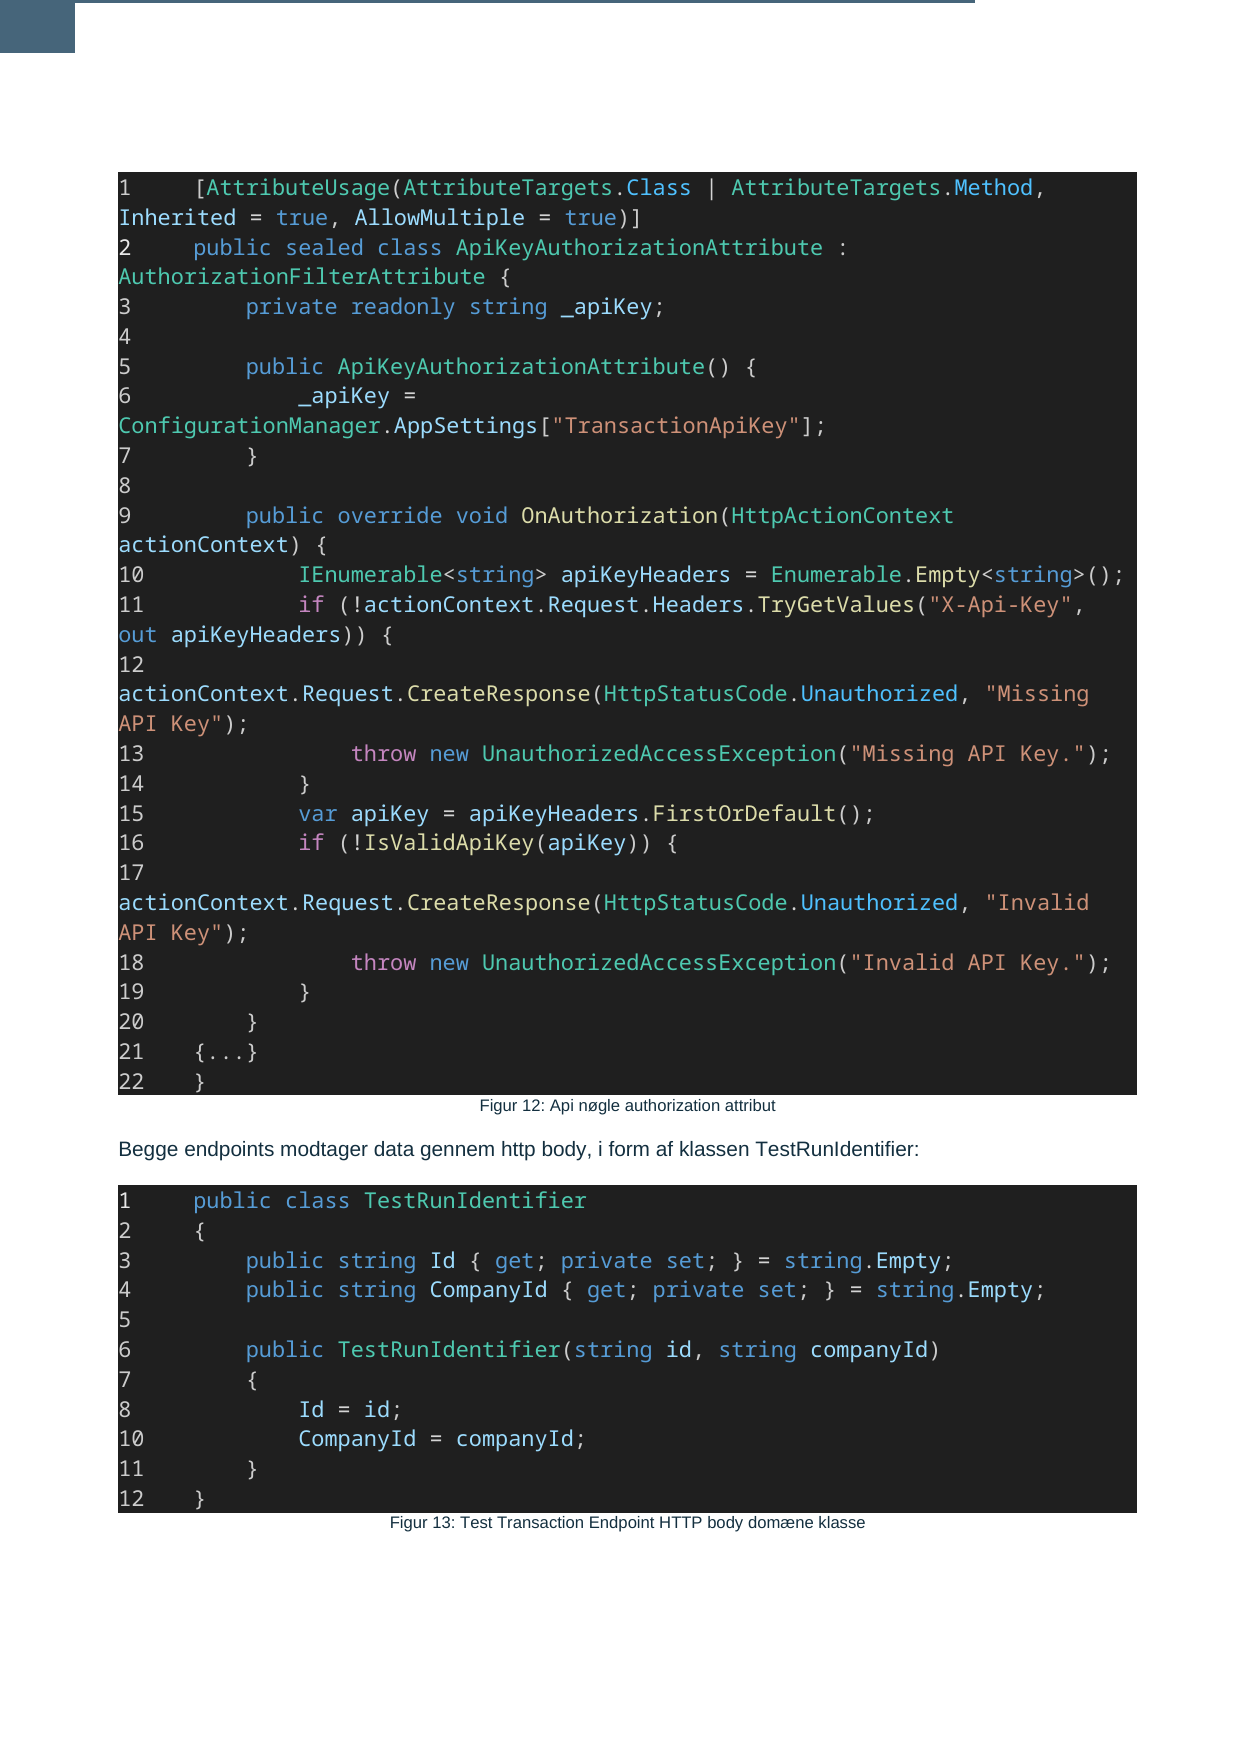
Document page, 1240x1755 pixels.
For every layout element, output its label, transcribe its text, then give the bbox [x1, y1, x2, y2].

text 16 if (!IsValidApiKey(apiKey)) { [118, 827, 1137, 857]
text 13 throw new UnauthorizedAccessException("Missing API Key."); [118, 738, 1137, 768]
text 10 CompanyId = companyId; [118, 1423, 1137, 1453]
text 11 } [118, 1453, 1137, 1483]
text 6 public TestRunIdentifier(string id, string companyId) [118, 1334, 1137, 1364]
text 4 public string CompanyId { get; private set; } = string.Empty; [118, 1274, 1137, 1304]
text 17 actionContext.Request.CreateResponse(HttpStatusCode.Unauthorized, "Invalid API Key"); [118, 857, 1137, 946]
text 10 IEnumerable<string> apiKeyHeaders = Enumerable.Empty<string>(); [118, 559, 1137, 589]
text Figur 12: Api nøgle authorization attribut [118, 1095, 1137, 1114]
text 15 var apiKey = apiKeyHeaders.FirstOrDefault(); [118, 797, 1137, 827]
text Begge endpoints modtager data gennem http body, i form af klassen TestRunIdentifier: [118, 1137, 1137, 1161]
text 2 { [118, 1215, 1137, 1245]
text 3 private readonly string _apiKey; [118, 291, 1137, 321]
text 1 public class TestRunIdentifier [118, 1185, 1137, 1215]
text 9 public override void OnAuthorization(HttpActionContext actionContext) { [118, 499, 1137, 559]
text 12 } [118, 1483, 1137, 1513]
text 7 } [118, 440, 1137, 470]
text 3 public string Id { get; private set; } = string.Empty; [118, 1245, 1137, 1274]
text 7 { [118, 1364, 1137, 1394]
text 6 _apiKey = ConfigurationManager.AppSettings["TransactionApiKey"]; [118, 380, 1137, 440]
text 2 public sealed class ApiKeyAuthorizationAttribute : AuthorizationFilterAttribute { [118, 231, 1137, 291]
text 5 public ApiKeyAuthorizationAttribute() { [118, 351, 1137, 380]
text 21 {...} [118, 1036, 1137, 1066]
text 5 [118, 1304, 1137, 1334]
text 18 throw new UnauthorizedAccessException("Invalid API Key."); [118, 946, 1137, 976]
text 11 if (!actionContext.Request.Headers.TryGetValues("X-Api-Key", out apiKeyHeaders)) { [118, 589, 1137, 648]
text 1 [AttributeUsage(AttributeTargets.Class | AttributeTargets.Method, Inherited = true, AllowMultiple = true)] [118, 172, 1137, 231]
text 14 } [118, 768, 1137, 797]
text 12 actionContext.Request.CreateResponse(HttpStatusCode.Unauthorized, "Missing API Key"); [118, 648, 1137, 738]
text 20 } [118, 1006, 1137, 1036]
text 8 Id = id; [118, 1394, 1137, 1423]
text 4 [118, 321, 1137, 351]
text 8 [118, 470, 1137, 499]
text 22 } [118, 1066, 1137, 1095]
text Figur 13: Test Transaction Endpoint HTTP body domæne klasse [118, 1513, 1137, 1532]
text 19 } [118, 976, 1137, 1006]
